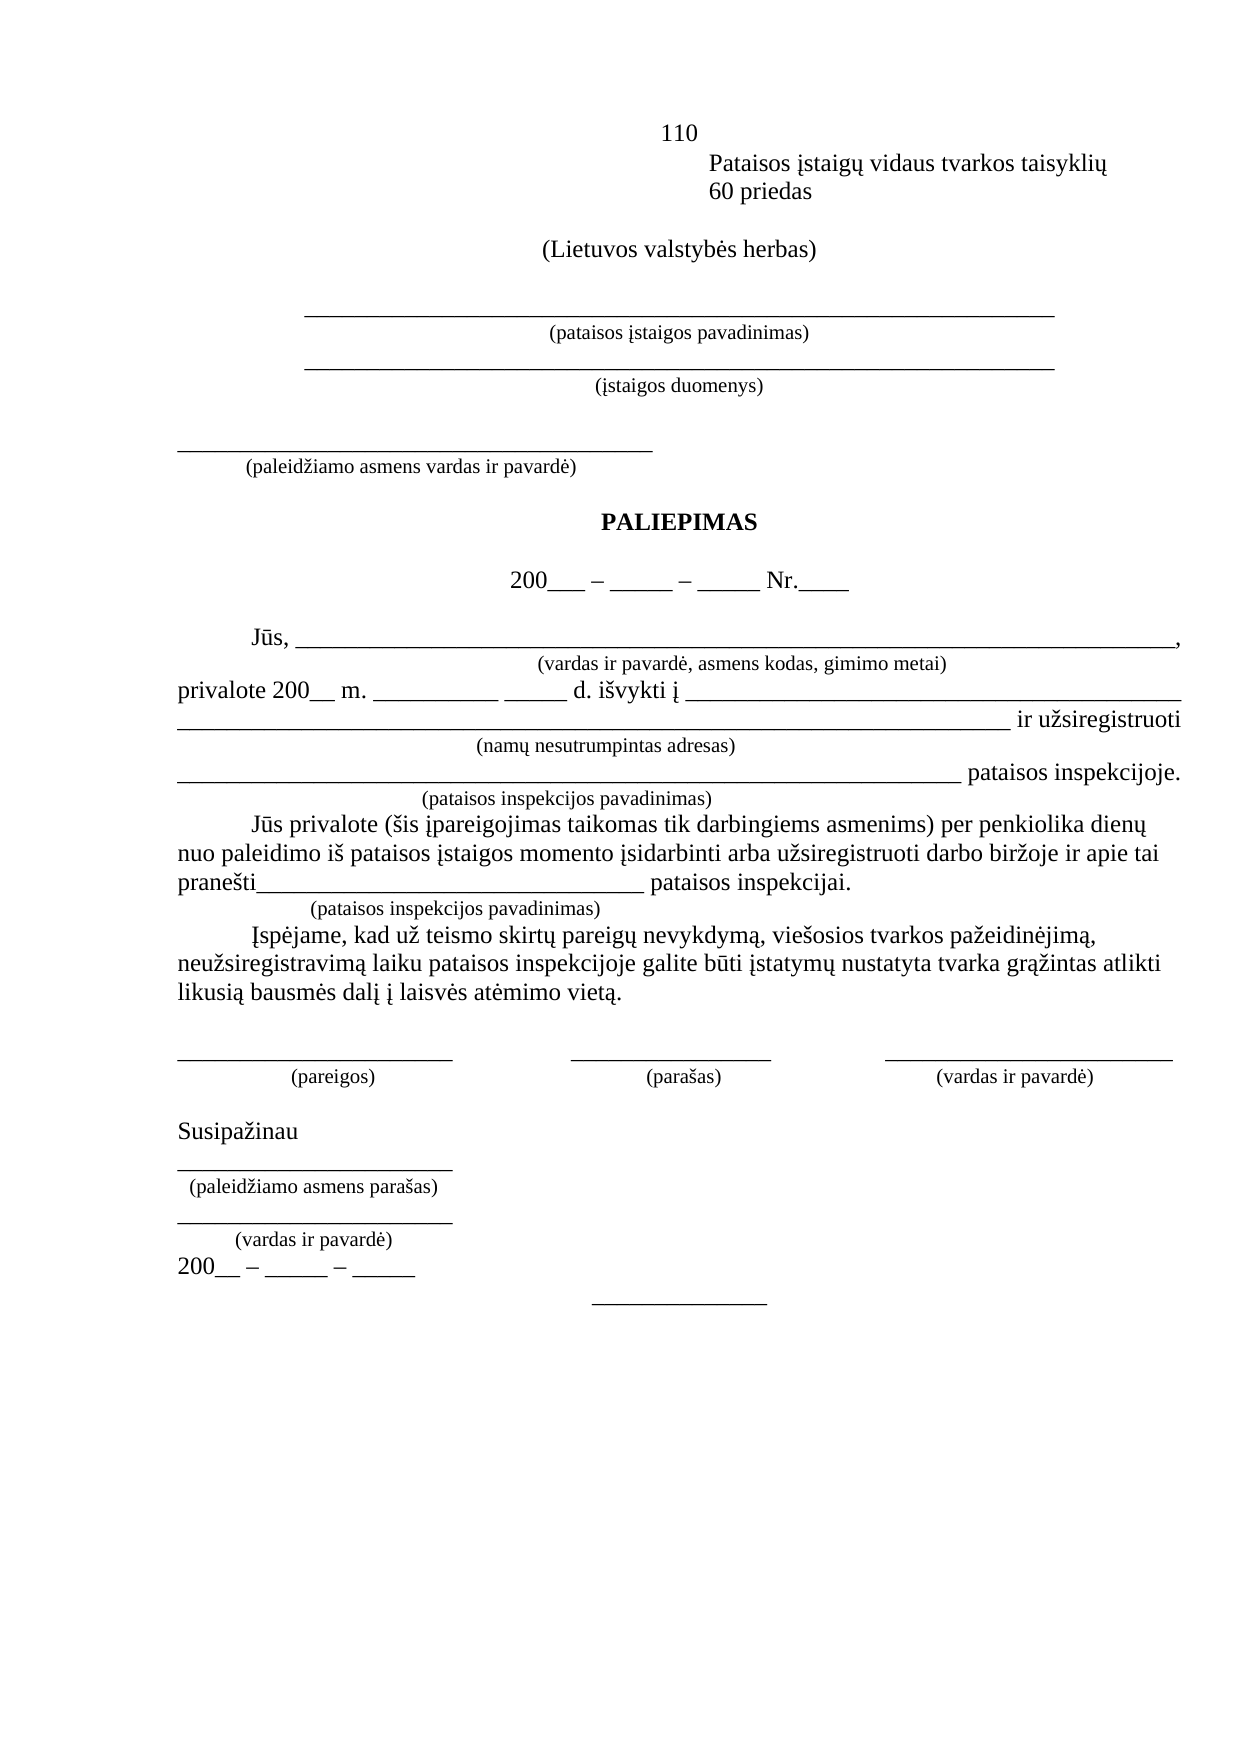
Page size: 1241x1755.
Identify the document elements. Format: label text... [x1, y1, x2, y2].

text (įstaigos duomenys) [177, 373, 1181, 397]
text (paleidžiamo asmens parašas) [177, 1174, 1181, 1198]
text ______________ [177, 1279, 1181, 1308]
text (paleidžiamo asmens vardas ir pavardė) [177, 454, 1181, 478]
text privalote 200__ m. __________ _____ d. išvykti į [177, 675, 1181, 704]
text PALIEPIMAS [177, 507, 1181, 536]
text ____________________________________________________________ [177, 344, 1181, 373]
text ____________________________________________________________ [177, 291, 1181, 320]
text (pataisos inspekcijos pavadinimas) [177, 896, 1181, 920]
text (namų nesutrumpintas adresas) [177, 733, 1181, 757]
text neužsiregistravimą laiku pataisos inspekcijoje galite būti įstatymų nustatyta tvarka grąžintas atlikti [177, 948, 1181, 977]
text ______________________ ________________ _______________________ [177, 1035, 1181, 1063]
text pataisos inspekcijoje. [177, 757, 1181, 785]
text ______________________ [177, 1198, 1181, 1227]
text ______________________________________ [177, 426, 1181, 454]
text ir užsiregistruoti [177, 704, 1181, 733]
text Pataisos įstaigų vidaus tvarkos taisyklių [709, 148, 1181, 176]
text ______________________ [177, 1145, 1181, 1174]
text (vardas ir pavardė) [177, 1227, 1181, 1251]
text nuo paleidimo iš pataisos įstaigos momento įsidarbinti arba užsiregistruoti darbo biržoje ir apie tai [177, 838, 1181, 867]
text (Lietuvos valstybės herbas) [177, 234, 1181, 263]
text Jūs privalote (šis įpareigojimas taikomas tik darbingiems asmenims) per penkiolika dienų [177, 809, 1181, 838]
text 200__ – _____ – _____ [177, 1251, 1181, 1279]
text (pareigos) (parašas) (vardas ir pavardė) [177, 1063, 1181, 1088]
text (pataisos įstaigos pavadinimas) [177, 320, 1181, 344]
text 60 priedas [177, 176, 1181, 205]
text (pataisos inspekcijos pavadinimas) [177, 785, 1181, 809]
text 200___ – _____ – _____ Nr.____ [177, 565, 1181, 593]
text likusią bausmės dalį į laisvės atėmimo vietą. [177, 977, 1181, 1006]
text Susipažinau [177, 1116, 1181, 1145]
text pranešti_______________________________ pataisos inspekcijai. [177, 867, 1181, 896]
text Jūs, , [177, 622, 1181, 651]
text Įspėjame, kad už teismo skirtų pareigų nevykdymą, viešosios tvarkos pažeidinėjimą, [177, 920, 1181, 948]
text (vardas ir pavardė, asmens kodas, gimimo metai) [177, 651, 1181, 675]
